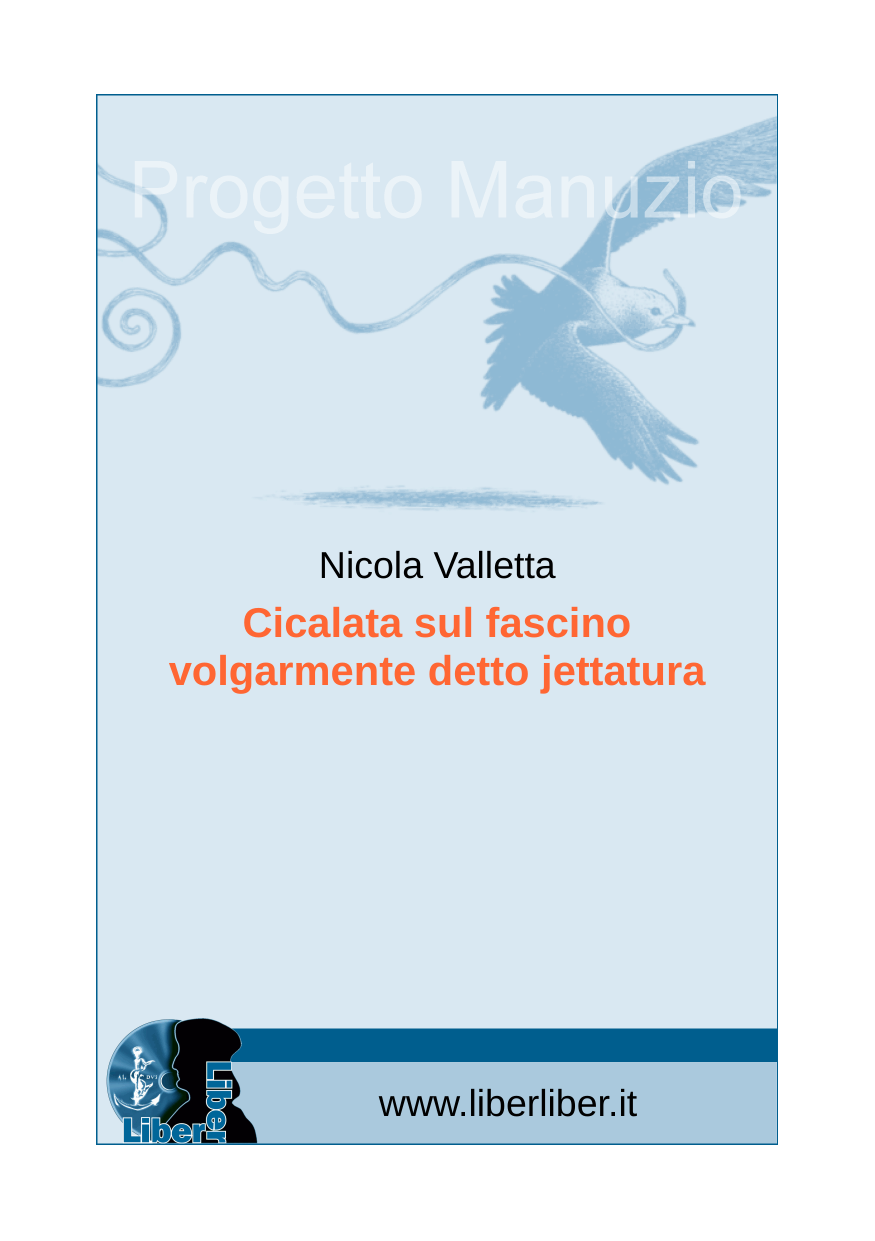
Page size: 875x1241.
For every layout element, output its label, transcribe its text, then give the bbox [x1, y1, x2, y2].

picture [98, 694, 776, 1020]
picture [98, 586, 776, 598]
picture [98, 219, 776, 543]
text Cicalata sul fascino volgarmente detto jettatura [94, 598, 779, 694]
text www.liberliber.it [331, 1081, 685, 1124]
text Nicola Valletta [94, 543, 779, 586]
